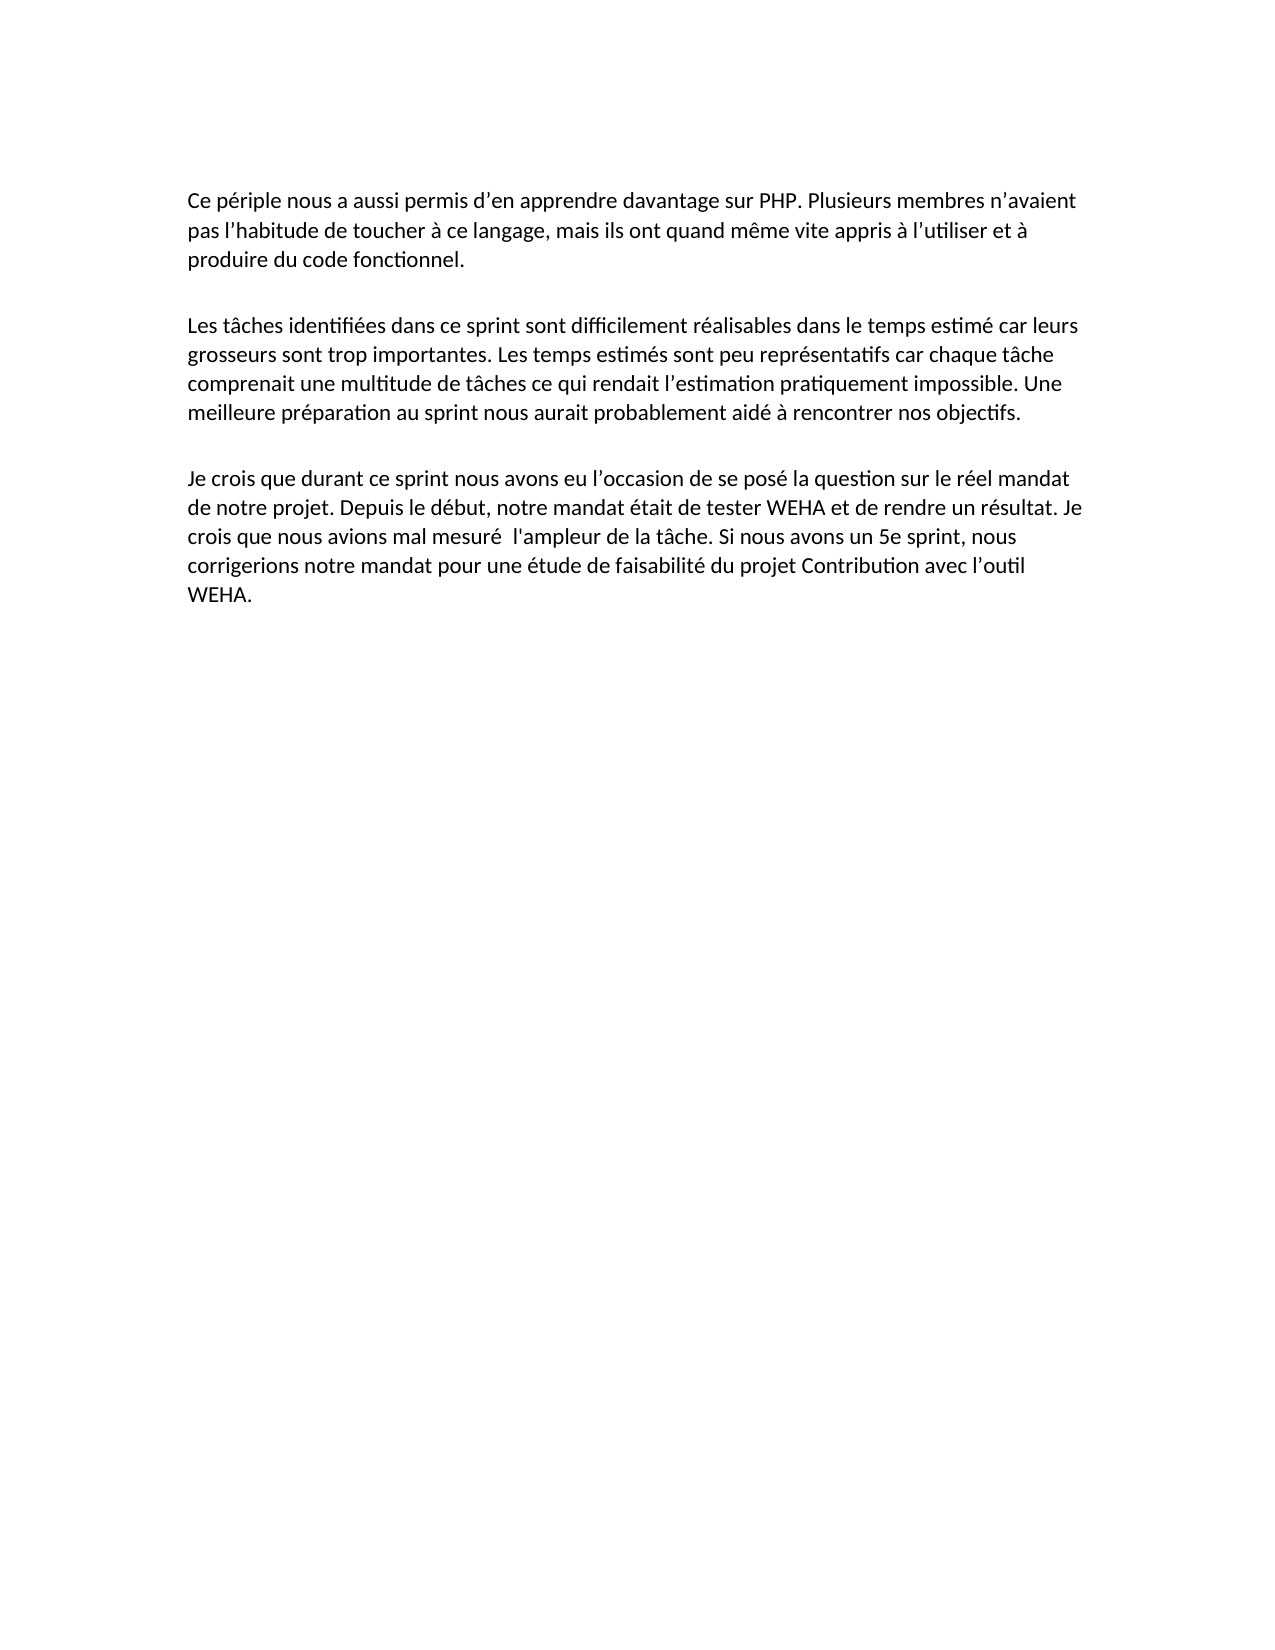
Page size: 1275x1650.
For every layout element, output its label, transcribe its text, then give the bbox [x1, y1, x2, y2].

text Ce périple nous a aussi permis d’en apprendre davantage sur PHP. Plusieurs membres n’avaient pas l’habitude de toucher à ce langage, mais ils ont quand même vite appris à l’utiliser et à produire du code fonctionnel. Les tâches identifiées dans ce sprint sont difficilement réalisables dans le temps estimé car leurs grosseurs sont trop importantes. Les temps estimés sont peu représentatifs car chaque tâche comprenait une multitude de tâches ce qui rendait l’estimation pratiquement impossible. Une meilleure préparation au sprint nous aurait probablement aidé à rencontrer nos objectifs. Je crois que durant ce sprint nous avons eu l’occasion de se posé la question sur le réel mandat de notre projet. Depuis le début, notre mandat était de tester WEHA et de rendre un résultat. Je crois que nous avions mal mesuré l'ampleur de la tâche. Si nous avons un 5e sprint, nous corrigerions notre mandat pour une étude de faisabilité du projet Contribution avec l’outil WEHA. [187, 150, 1087, 608]
